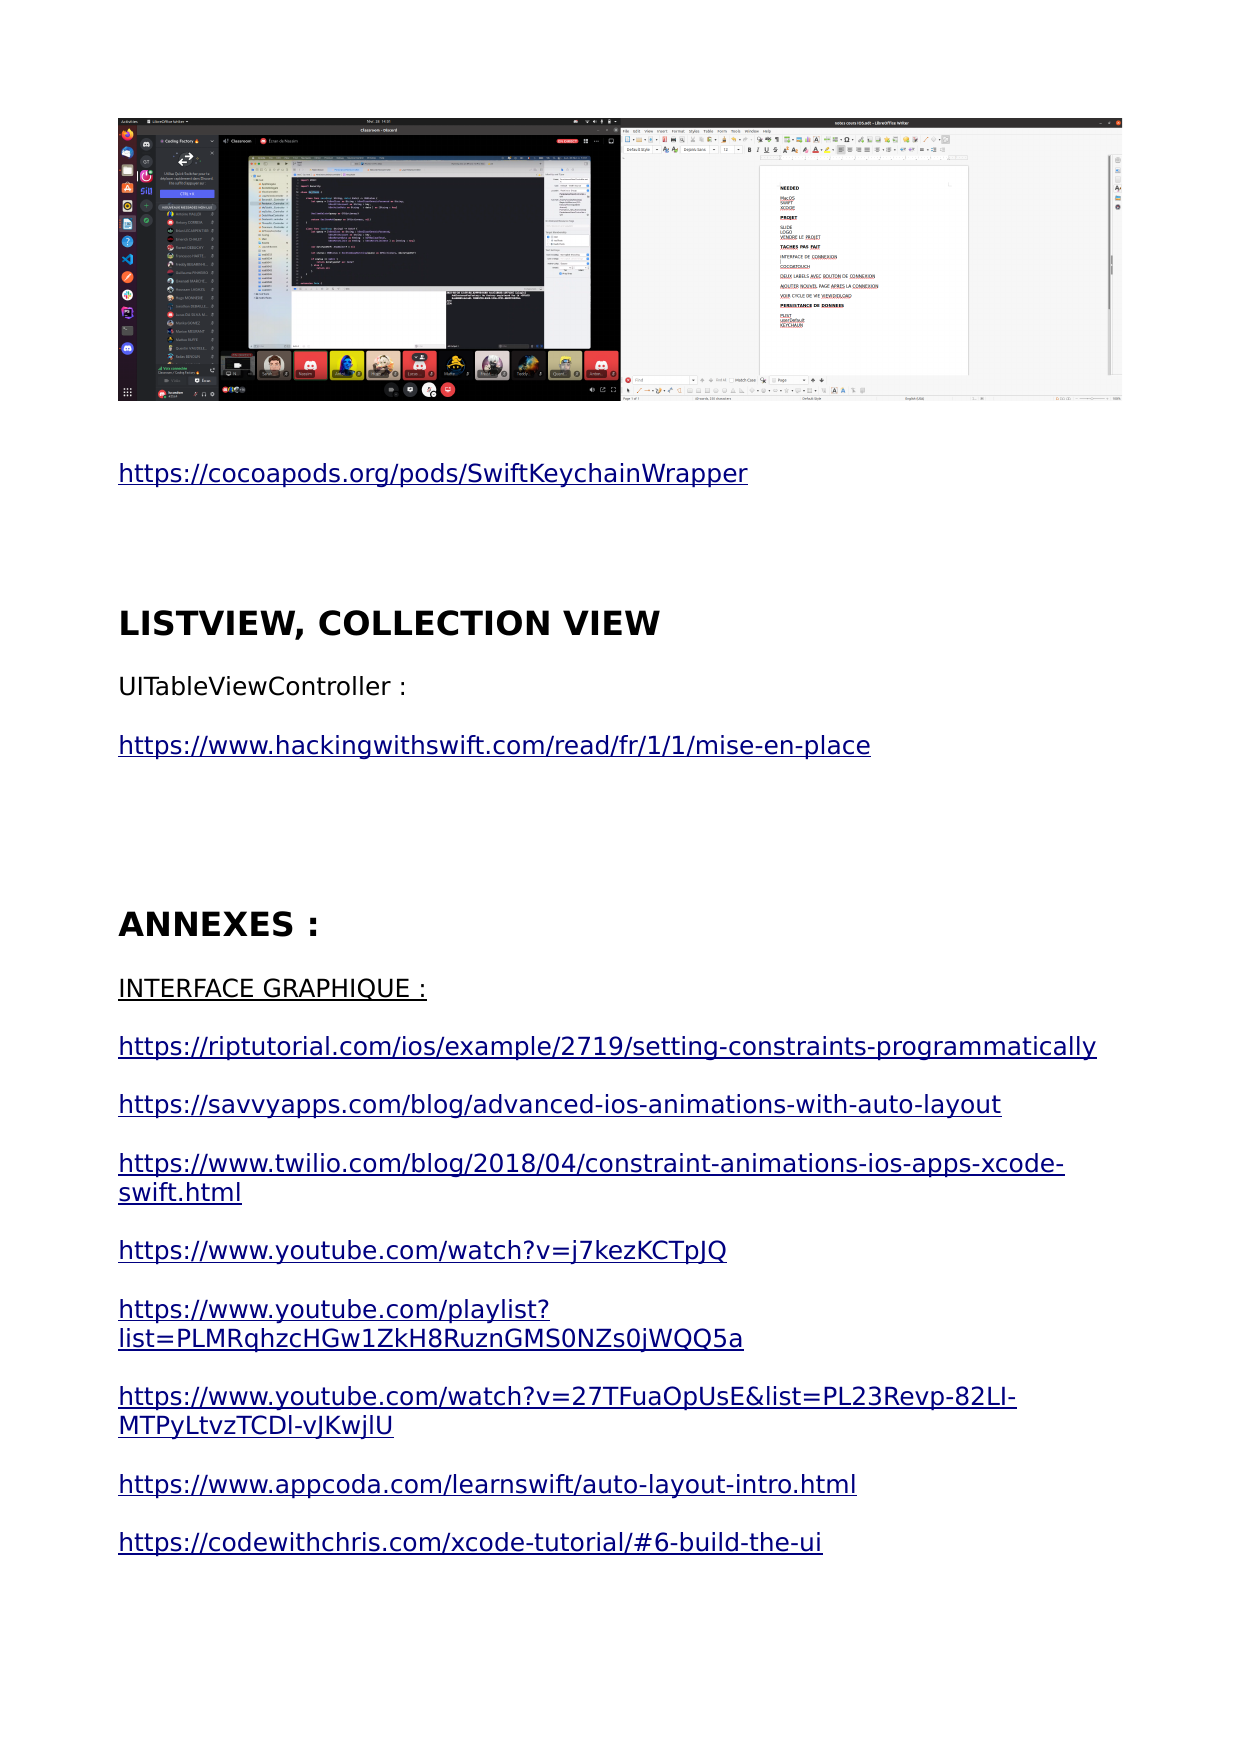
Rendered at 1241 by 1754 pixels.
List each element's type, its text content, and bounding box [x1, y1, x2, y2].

text https://www.appcoda.com/learnswift/auto-layout-intro.html [118, 1470, 1122, 1499]
text https://savvyapps.com/blog/advanced-ios-animations-with-auto-layout [118, 1091, 1122, 1120]
text UITableViewController : [118, 673, 1122, 702]
text https://www.hackingwithswift.com/read/fr/1/1/mise-en-place [118, 731, 1122, 760]
text https://codewithchris.com/xcode-tutorial/#6-build-the-ui [118, 1528, 1122, 1557]
text https://cocoapods.org/pods/SwiftKeychainWrapper [118, 459, 1122, 488]
text https://www.youtube.com/playlist?list=PLMRqhzcHGw1ZkH8RuznGMS0NZs0jWQQ5a [118, 1295, 1122, 1353]
text https://riptutorial.com/ios/example/2719/setting-constraints-programmatically [118, 1032, 1122, 1061]
text https://www.twilio.com/blog/2018/04/constraint-animations-ios-apps-xcode-swift.html [118, 1149, 1122, 1207]
text https://www.youtube.com/watch?v=j7kezKCTpJQ [118, 1236, 1122, 1266]
text ANNEXES : [118, 906, 1122, 945]
text https://www.youtube.com/watch?v=27TFuaOpUsE&list=PL23Revp-82LI-MTPyLtvzTCDl-vJKwjlU [118, 1382, 1122, 1441]
text INTERFACE GRAPHIQUE : [118, 974, 1122, 1003]
picture [118, 118, 1123, 401]
text LISTVIEW, COLLECTION VIEW [118, 604, 1122, 643]
